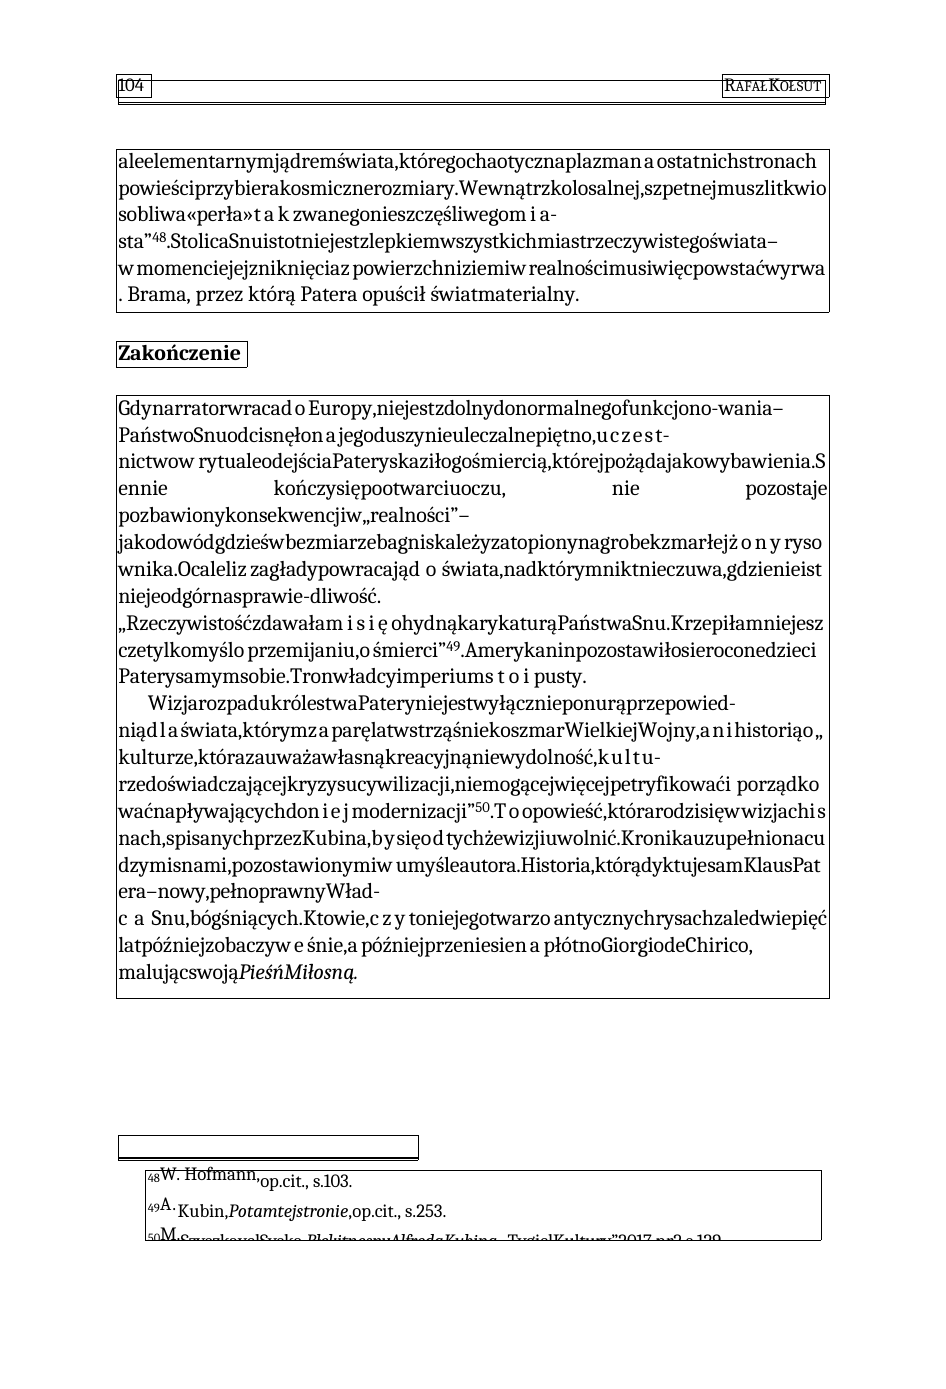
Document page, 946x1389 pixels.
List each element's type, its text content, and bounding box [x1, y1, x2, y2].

text GdynarratorwracadoEuropy,niejestzdolnydonormalnegofunkcjono-wania–PaństwoSnuodcisnęłonajegoduszynieuleczalnepiętno,uczest-nictwowrytualeodejściaPateryskaziłogośmiercią,którejpożądajakowybawienia.Sennie kończysiępootwarciuoczu, nie pozostaje pozbawionykonsekwencjiw„realności”–jakodowódgdzieśwbezmiarzebagniskależyzatopionynagrobekzmarłejżonyrysownika.Ocalelizzagładypowracajądoświata,nadktórymniktnieczuwa,gdzienieistniejeodgórnasprawie-dliwość.„RzeczywistośćzdawałamisięohydnąkarykaturąPaństwaSnu.Krzepiłamniejeszczetylkomyśloprzemijaniu,ośmierci”49.AmerykaninpozostawiłosieroconedzieciPaterysamymsobie.Tronwładcyimperiumstoipusty. [118, 396, 827, 689]
text aleelementarnymjądremświata,któregochaotycznaplazmanaostatnichstronachpowieściprzybierakosmicznerozmiary.Wewnątrzkolosalnej,szpetnejmuszlitkwiosobliwa«perła»takzwanegonieszczęśliwegomia-sta”48.StolicaSnuistotniejestzlepkiemwszystkichmiastrzeczywistegoświata–wmomenciejejzniknięciazpowierzchniziemiwrealnościmusiwięcpowstaćwyrwa. Brama, przez którą Patera opuścił światmaterialny. [118, 150, 827, 307]
text WizjarozpadukrólestwaPateryniejestwyłącznieponurąprzepowied-niądlaświata,którymzaparęlatwstrząśniekoszmarWielkiejWojny,anihistoriąo„kulturze,którazauważawłasnąkreacyjnąniewydolność,kultu-rzedoświadczającejkryzysucywilizacji,niemogącejwięcejpetryfikowaćiporządkowaćnapływającychdoniejmodernizacji”50.Toopowieść,którarodzisięwwizjachisnach,spisanychprzezKubina,bysięodtychżewizjiuwolnić.Kronikauzupełnionacudzymisnami,pozostawionymiwumyśleautora.Historia,którądyktujesamKlausPatera–nowy,pełnoprawnyWład-caSnu,bógśniących.Ktowie,czytoniejegotwarzoantycznychrysachzaledwiepięćlatpóźniejzobaczyweśnie,apóźniejprzeniesienapłótnoGiorgiodeChirico, malującswojąPieśńMiłosną. [118, 691, 827, 985]
text 50M.SzyszkavelSyska,BłękitnesnyAlfredaKubina,„TygielKultury”2017,nr2,s.129. [148, 1223, 821, 1240]
text [118, 75, 151, 80]
text Zakończenie [118, 342, 247, 366]
text 48W. Hofmann,op.cit., s.103. [148, 1171, 821, 1192]
text 104 [119, 81, 151, 96]
text 49A.Kubin,Potamtejstronie,op.cit., s.253. [148, 1193, 821, 1222]
text RAFAŁKOŁSUT [724, 75, 829, 96]
